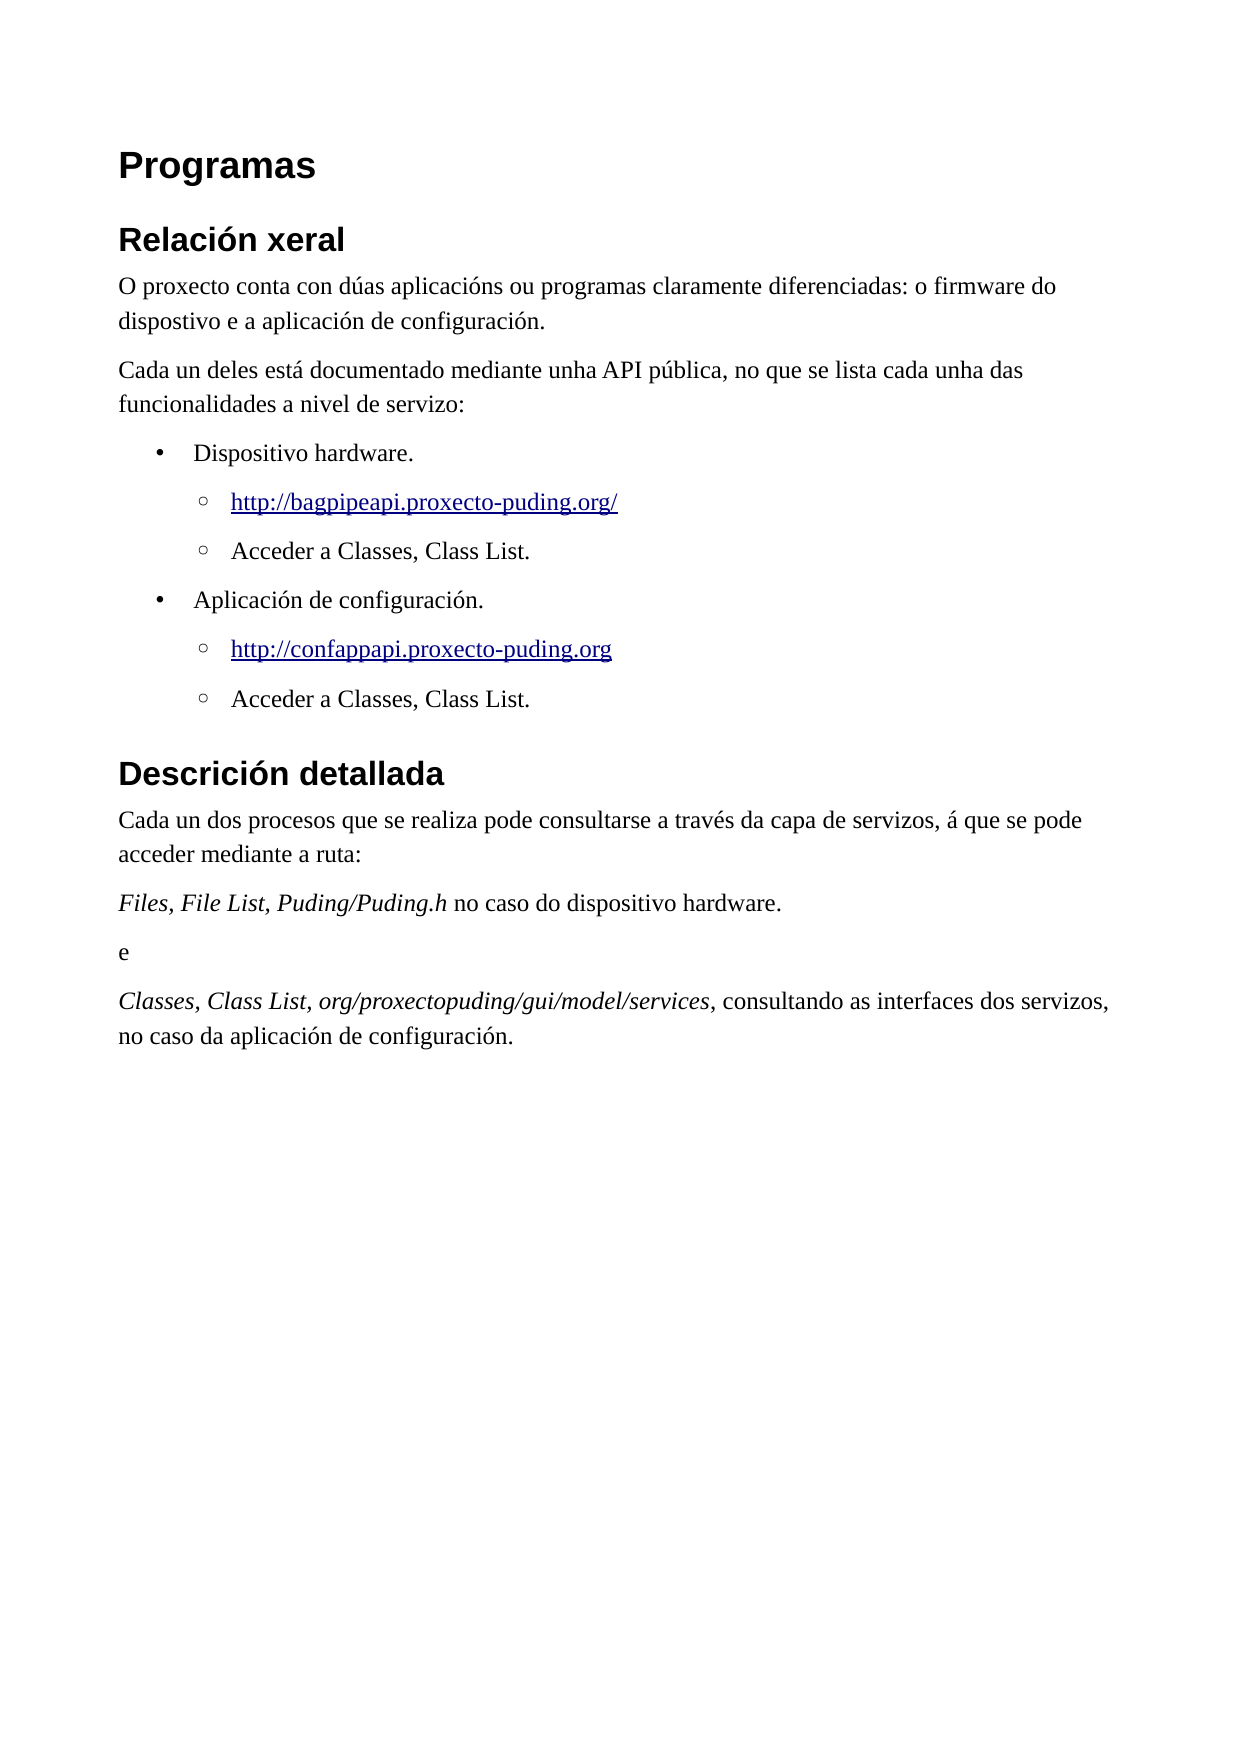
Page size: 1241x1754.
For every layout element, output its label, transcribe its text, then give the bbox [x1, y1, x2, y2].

list Aplicación de configuración. [156, 586, 1122, 614]
list Acceder a Classes, Class List. [193, 684, 1122, 712]
text Cada un deles está documentado mediante unha API pública, no que se lista cada unha das funcionalidades a nivel de servizo: [118, 355, 1122, 418]
list http://bagpipeapi.proxecto-puding.org/ [193, 487, 1122, 516]
text Files, File List, Puding/Puding.h no caso do dispositivo hardware. [118, 888, 1122, 917]
text Classes, Class List, org/proxectopuding/gui/model/services, consultando as interfaces dos servizos, no caso da aplicación de configuración. [118, 986, 1122, 1049]
list http://confappapi.proxecto-puding.org [193, 634, 1122, 663]
list Dispositivo hardware. [156, 438, 1122, 467]
subtitle Relación xeral [118, 220, 1122, 259]
text Cada un dos procesos que se realiza pode consultarse a través da capa de servizos, á que se pode acceder mediante a ruta: [118, 805, 1122, 868]
list Acceder a Classes, Class List. [193, 536, 1122, 565]
subtitle Descrición detallada [118, 753, 1122, 792]
text O proxecto conta con dúas aplicacións ou programas claramente diferenciadas: o firmware do dispostivo e a aplicación de configuración. [118, 271, 1122, 334]
subtitle Programas [118, 143, 1122, 187]
text e [118, 937, 1122, 966]
